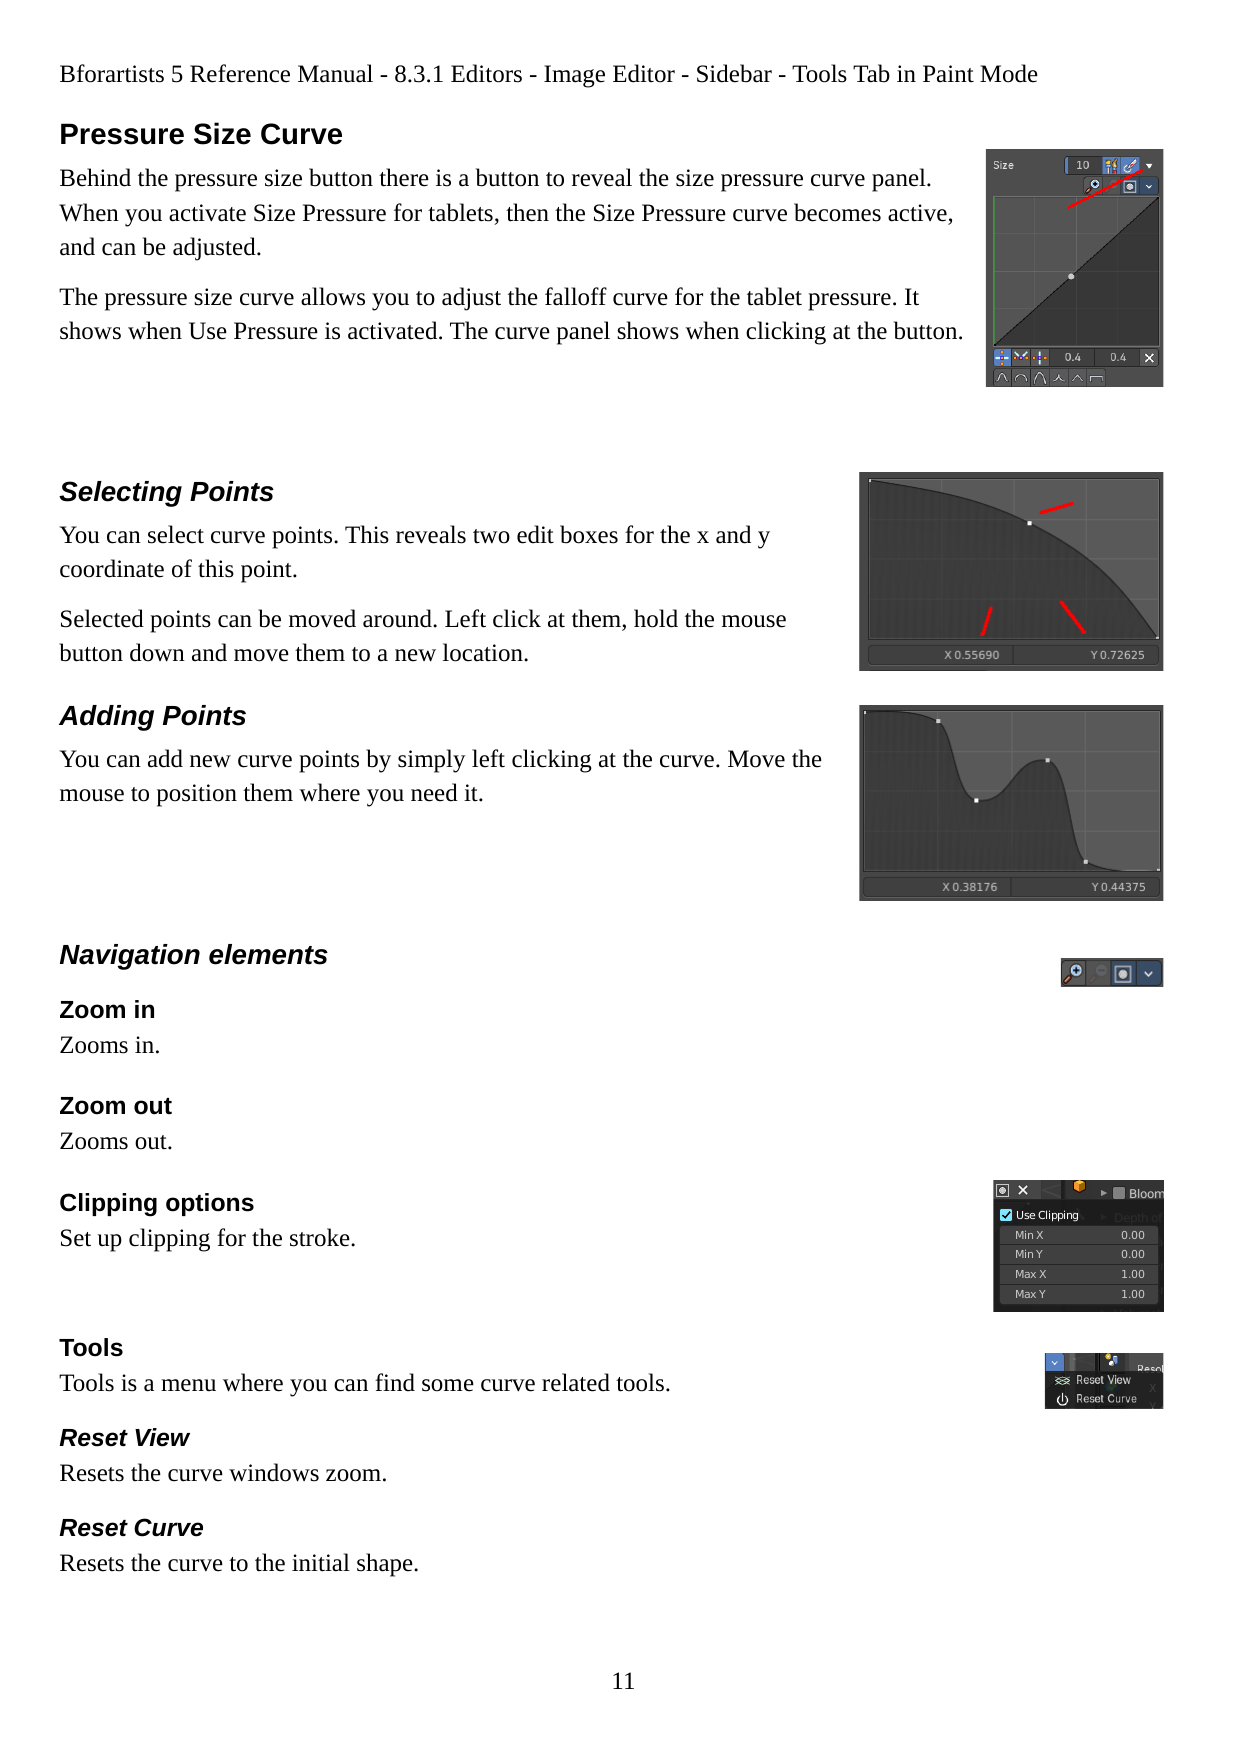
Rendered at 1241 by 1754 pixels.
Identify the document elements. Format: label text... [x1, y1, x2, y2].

subtitle Clipping options [59, 1188, 993, 1216]
subtitle Zoom out [59, 1091, 1181, 1120]
picture [1060, 958, 1164, 987]
subtitle Adding Points [59, 700, 1181, 732]
subtitle [1164, 1188, 1181, 1216]
picture [985, 149, 1164, 387]
subtitle Pressure Size Curve [59, 117, 1181, 151]
text Zooms out. [59, 1126, 1181, 1155]
subtitle Navigation elements [59, 938, 1181, 970]
text Resets the curve to the initial shape. [59, 1548, 1181, 1577]
text Set up clipping for the stroke. [59, 1223, 993, 1251]
subtitle Reset View [59, 1423, 1181, 1452]
picture [993, 1180, 1164, 1312]
text You can add new curve points by simply left clicking at the curve. Move the mouse to position them where you need it. [59, 744, 859, 807]
text Behind the pressure size button there is a button to reveal the size pressure curve panel. When you activate Size Pressure for tablets, then the Size Pressure curve becomes active, and can be adjusted. [59, 163, 985, 261]
picture [1044, 1353, 1164, 1409]
text You can select curve points. This reveals two edit boxes for the x and y coordinate of this point. [59, 520, 859, 583]
subtitle Selecting Points [59, 476, 859, 508]
text The pressure size curve allows you to adjust the falloff curve for the tablet pressure. It shows when Use Pressure is activated. The curve panel shows when clicking at the button. [59, 282, 985, 345]
picture [859, 705, 1164, 901]
subtitle Tools [59, 1333, 1181, 1362]
subtitle Reset Curve [59, 1513, 1181, 1542]
text Tools is a menu where you can find some curve related tools. [59, 1368, 1044, 1397]
picture [859, 472, 1164, 671]
subtitle Zoom in [59, 995, 1181, 1024]
text Selected points can be moved around. Left click at them, hold the mouse button down and move them to a new location. [59, 604, 859, 667]
text Resets the curve windows zoom. [59, 1458, 1181, 1487]
text Zooms in. [59, 1030, 1181, 1059]
subtitle [1164, 476, 1181, 508]
